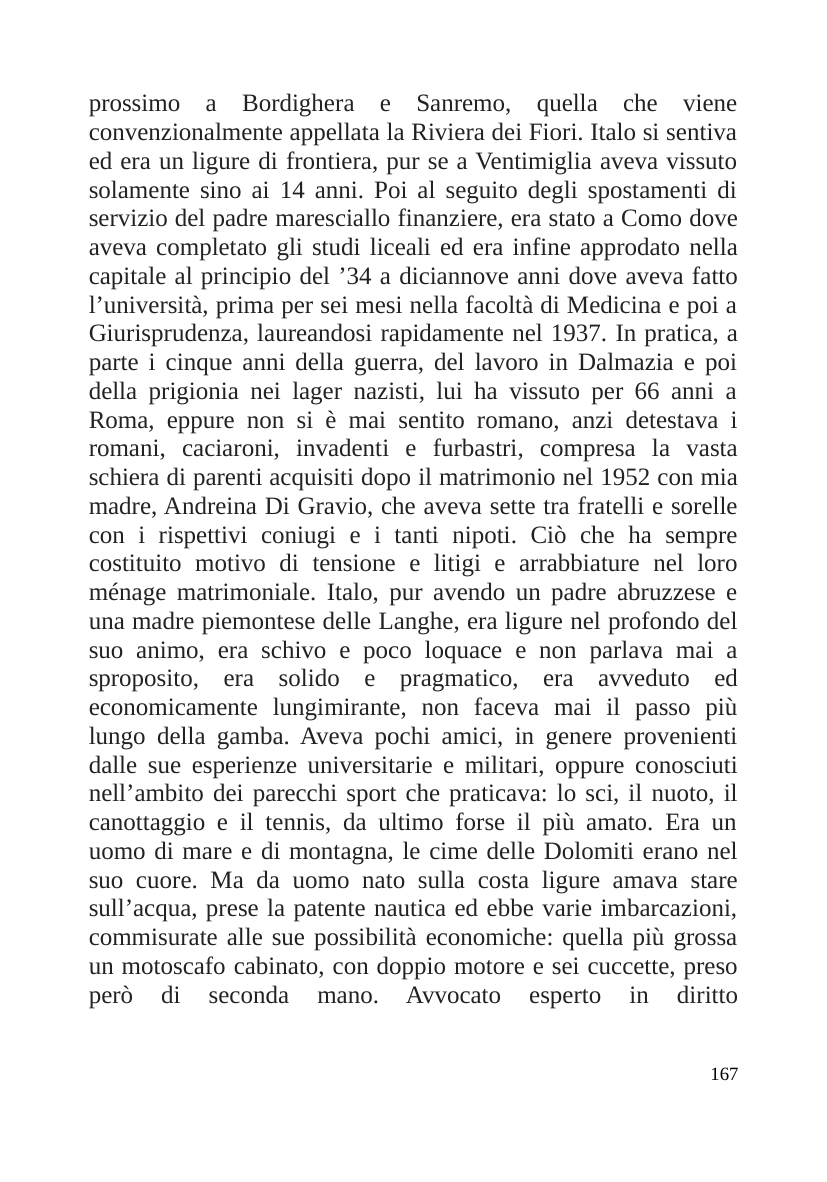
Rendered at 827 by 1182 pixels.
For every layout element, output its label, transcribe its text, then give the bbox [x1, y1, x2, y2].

text prossimo a Bordighera e Sanremo, quella che viene convenzionalmente appellata la Riviera dei Fiori. Italo si sentiva ed era un ligure di frontiera, pur se a Ventimiglia aveva vissuto solamente sino ai 14 anni. Poi al seguito degli spostamenti di servizio del padre maresciallo finanziere, era stato a Como dove aveva completato gli studi liceali ed era infine approdato nella capitale al principio del ’34 a diciannove anni dove aveva fatto l’università, prima per sei mesi nella facoltà di Medicina e poi a Giurisprudenza, laureandosi rapidamente nel 1937. In pratica, a parte i cinque anni della guerra, del lavoro in Dalmazia e poi della prigionia nei lager nazisti, lui ha vissuto per 66 anni a Roma, eppure non si è mai sentito romano, anzi detestava i romani, caciaroni, invadenti e furbastri, compresa la vasta schiera di parenti acquisiti dopo il matrimonio nel 1952 con mia madre, Andreina Di Gravio, che aveva sette tra fratelli e sorelle con i rispettivi coniugi e i tanti nipoti. Ciò che ha sempre costituito motivo di tensione e litigi e arrabbiature nel loro ménage matrimoniale. Italo, pur avendo un padre abruzzese e una madre piemontese delle Langhe, era ligure nel profondo del suo animo, era schivo e poco loquace e non parlava mai a sproposito, era solido e pragmatico, era avveduto ed economicamente lungimirante, non faceva mai il passo più lungo della gamba. Aveva pochi amici, in genere provenienti dalle sue esperienze universitarie e militari, oppure conosciuti nell’ambito dei parecchi sport che praticava: lo sci, il nuoto, il canottaggio e il tennis, da ultimo forse il più amato. Era un uomo di mare e di montagna, le cime delle Dolomiti erano nel suo cuore. Ma da uomo nato sulla costa ligure amava stare sull’acqua, prese la patente nautica ed ebbe varie imbarcazioni, commisurate alle sue possibilità economiche: quella più grossa un motoscafo cabinato, con doppio motore e sei cuccette, preso però di seconda mano. Avvocato esperto in diritto [88, 88, 738, 1008]
